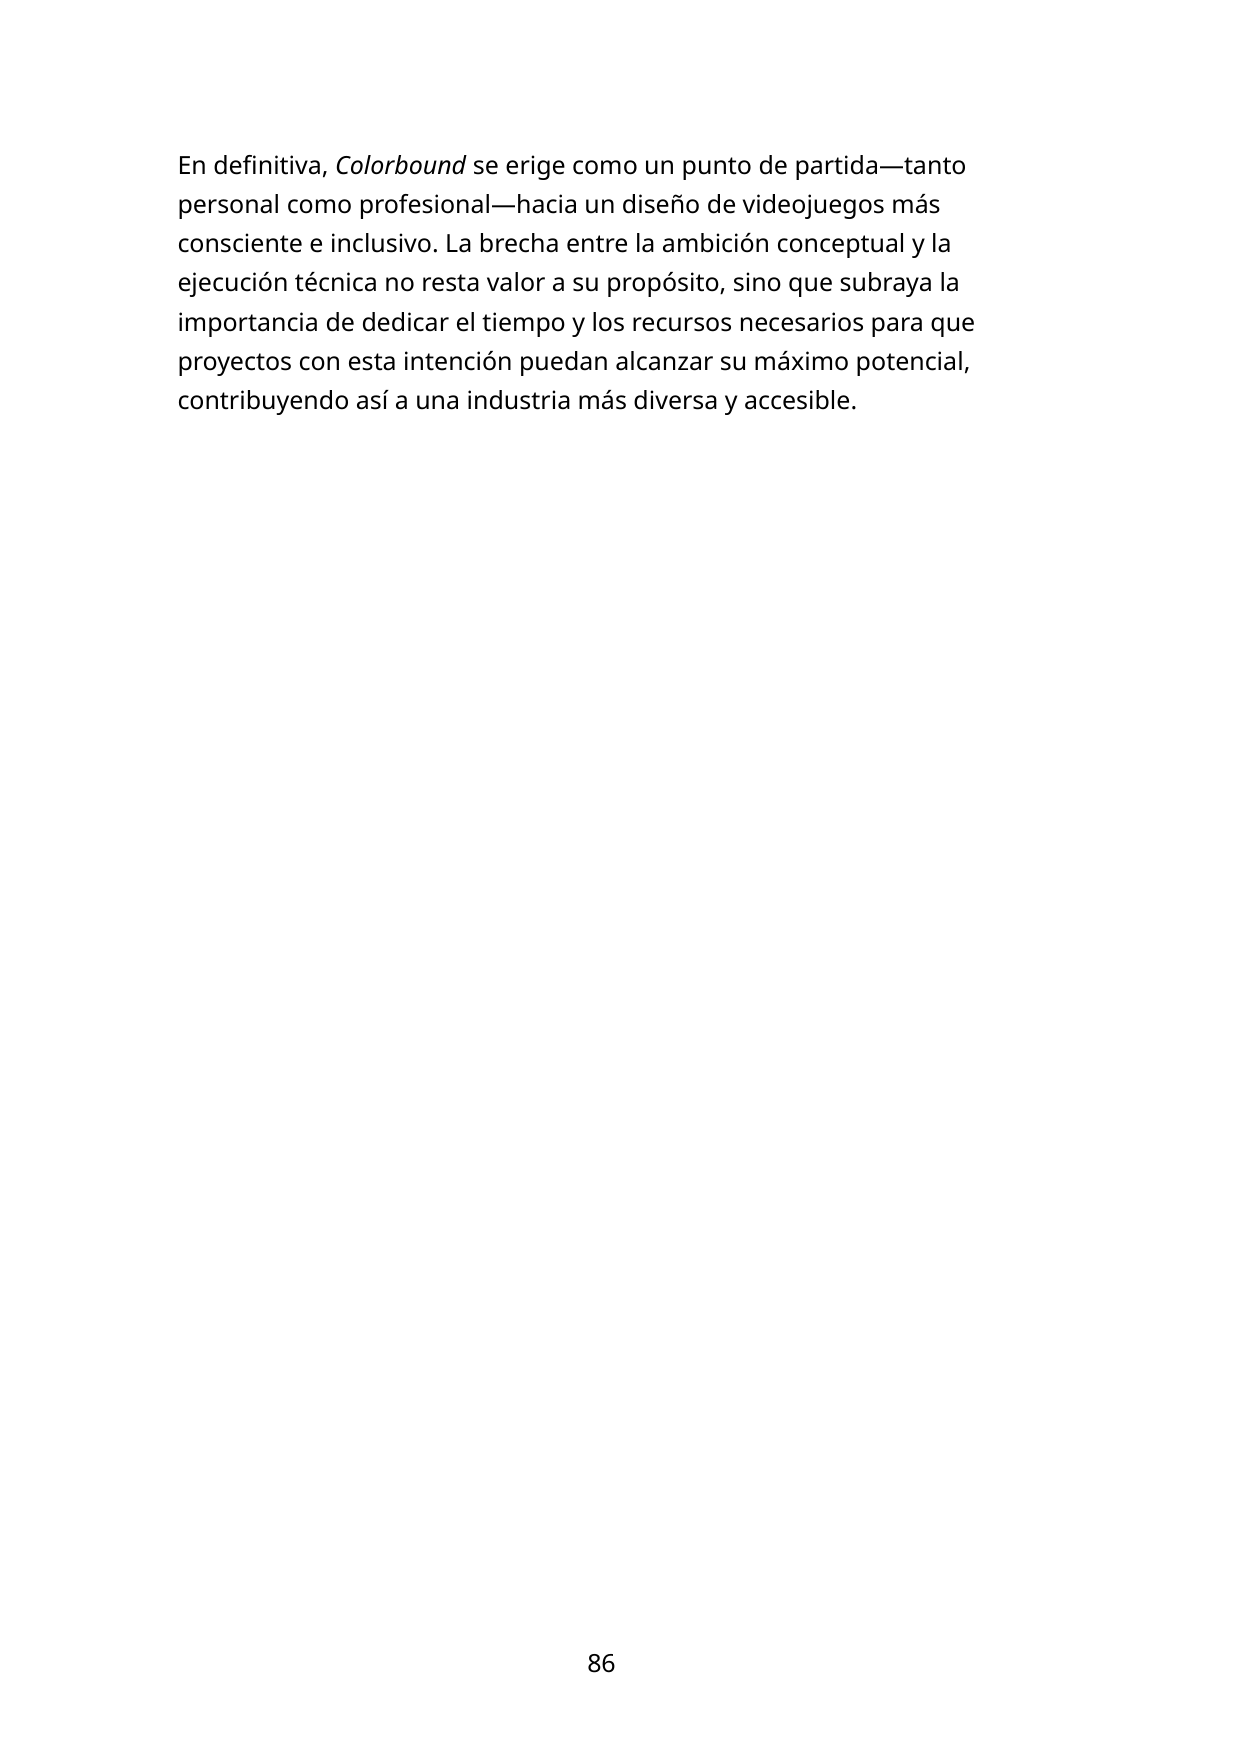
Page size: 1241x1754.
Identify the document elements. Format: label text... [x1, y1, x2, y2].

text En definitiva, Colorbound se erige como un punto de partida—tanto personal como profesional—hacia un diseño de videojuegos más consciente e inclusivo. La brecha entre la ambición conceptual y la ejecución técnica no resta valor a su propósito, sino que subraya la importancia de dedicar el tiempo y los recursos necesarios para que proyectos con esta intención puedan alcanzar su máximo potencial, contribuyendo así a una industria más diversa y accesible. [177, 148, 1063, 417]
